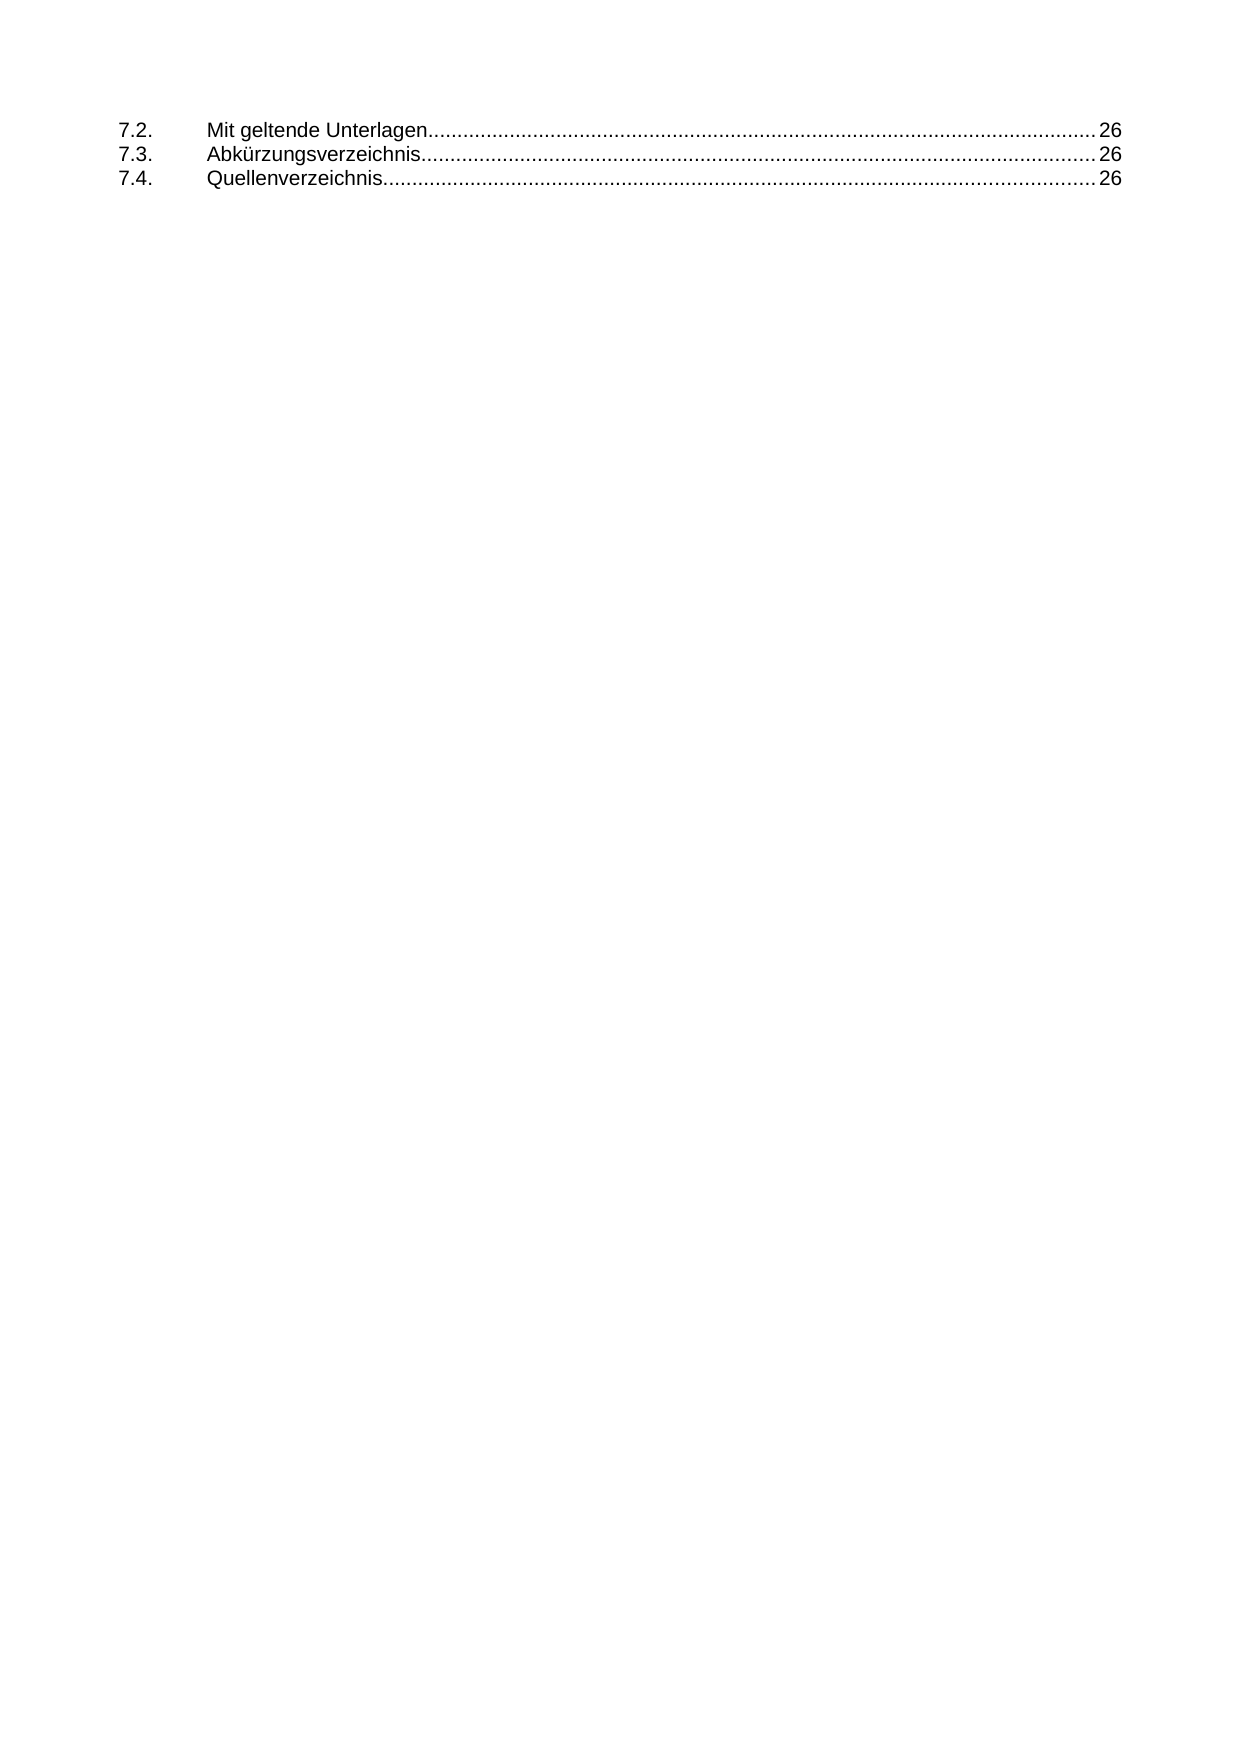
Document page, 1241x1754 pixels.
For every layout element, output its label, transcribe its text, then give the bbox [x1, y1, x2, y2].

text 7.3. Abkürzungsverzeichnis 26 [118, 142, 1122, 166]
text 7.2. Mit geltende Unterlagen 26 [118, 118, 1122, 142]
text 7.4. Quellenverzeichnis 26 [118, 166, 1122, 190]
